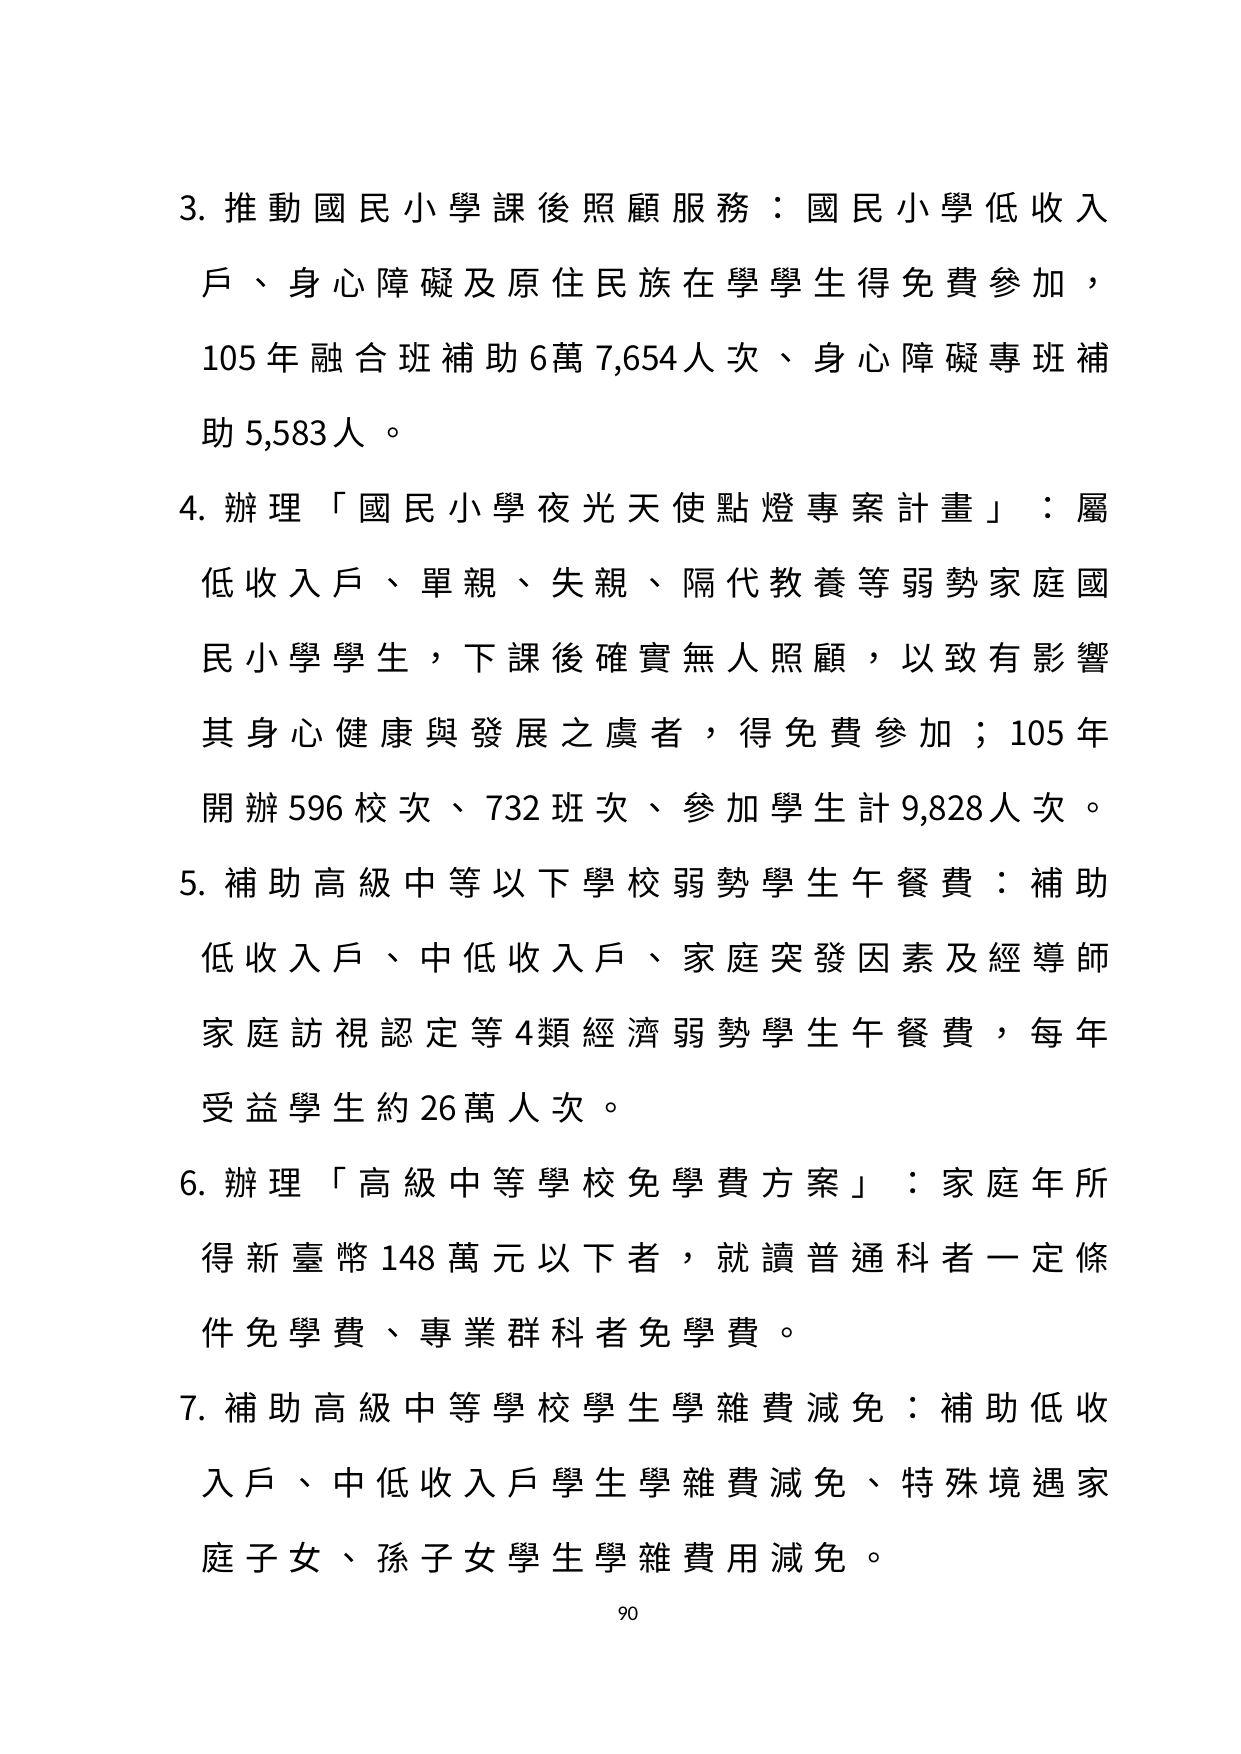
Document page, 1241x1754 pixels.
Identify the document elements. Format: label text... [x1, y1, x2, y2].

text 4.辦理「國民小學夜光天使點燈專案計畫」：屬低收入戶、單親、失親、隔代教養等弱勢家庭國民小學學生，下課後確實無人照顧，以致有影響其身心健康與發展之虞者，得免費參加；105年開辦596校次、732班次、參加學生計9,828人次。 [165, 462, 1120, 837]
text 7.補助高級中等學校學生學雜費減免：補助低收入戶、中低收入戶學生學雜費減免、特殊境遇家庭子女、孫子女學生學雜費用減免。 [165, 1362, 1120, 1587]
text 6.辦理「高級中等學校免學費方案」：家庭年所得新臺幣148萬元以下者，就讀普通科者一定條件免學費、專業群科者免學費。 [165, 1137, 1120, 1362]
text 5.補助高級中等以下學校弱勢學生午餐費：補助低收入戶、中低收入戶、家庭突發因素及經導師家庭訪視認定等4類經濟弱勢學生午餐費，每年受益學生約26萬人次。 [165, 837, 1120, 1137]
text 3.推動國民小學課後照顧服務：國民小學低收入戶、身心障礙及原住民族在學學生得免費參加，105年融合班補助6萬7,654人次、身心障礙專班補助5,583人。 [165, 162, 1120, 462]
